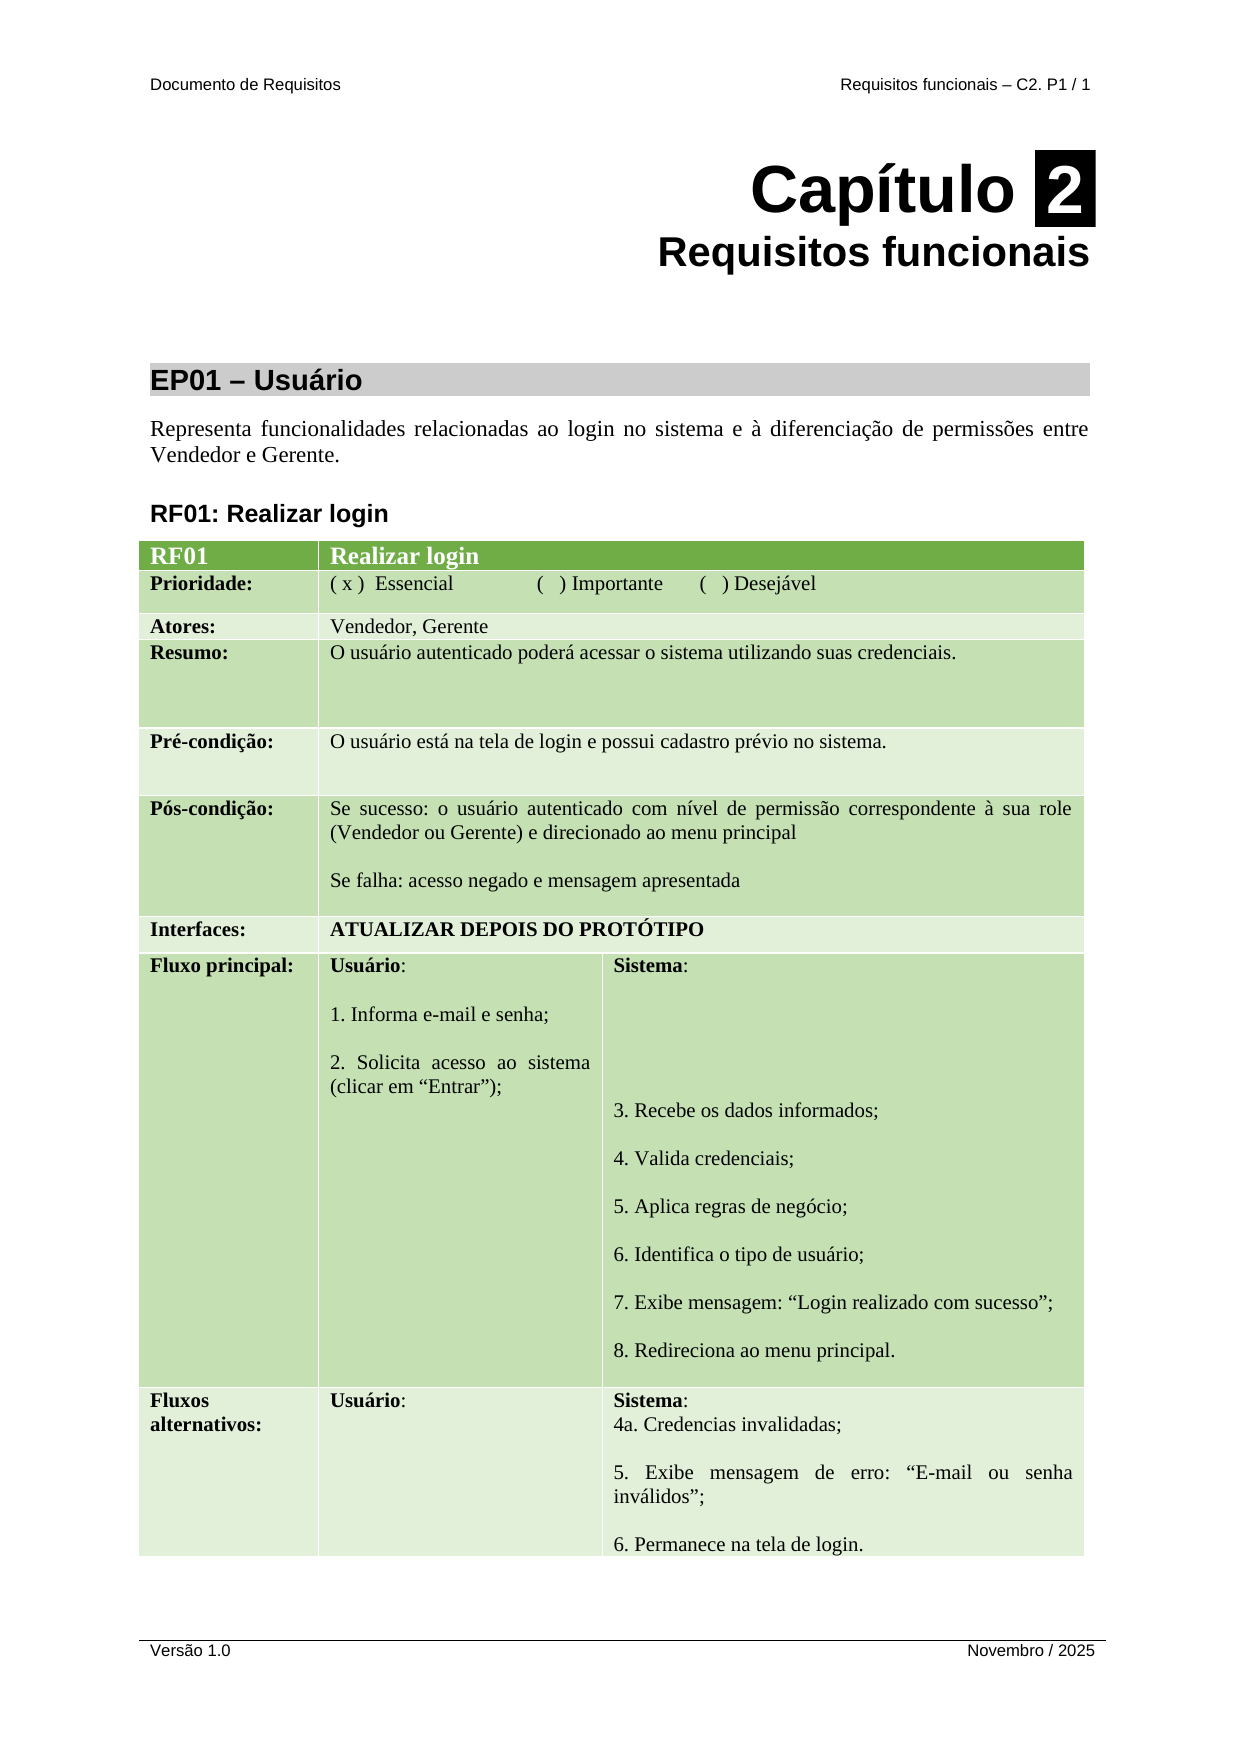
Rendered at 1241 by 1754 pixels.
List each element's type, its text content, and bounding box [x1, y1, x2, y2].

table_header RF01 [139, 541, 318, 570]
text Representa funcionalidades relacionadas ao login no sistema e à diferenciação de permissões entre Vendedor e Gerente. [150, 415, 1090, 468]
table_cell Vendedor, Gerente [319, 614, 1084, 639]
table_cell Sistema: 3. Recebe os dados informados; 4. Valida credenciais; 5. Aplica regras de negócio; 6. Identifica o tipo de usuário; 7. Exibe mensagem: “Login realizado com sucesso”; 8. Redireciona ao menu principal. [603, 954, 1084, 1387]
table_cell Fluxo principal: [139, 954, 318, 1387]
subtitle EP01 – Usuário [150, 363, 1090, 396]
table_cell Se sucesso: o usuário autenticado com nível de permissão correspondente à sua role (Vendedor ou Gerente) e direcionado ao menu principal Se falha: acesso negado e mensagem apresentada [319, 796, 1084, 916]
table_cell Prioridade: [139, 571, 318, 613]
table_cell O usuário está na tela de login e possui cadastro prévio no sistema. [319, 729, 1084, 795]
table_cell ( x ) Essencial ( ) Importante ( ) Desejável [319, 571, 1084, 613]
table_cell O usuário autenticado poderá acessar o sistema utilizando suas credenciais. [319, 640, 1084, 727]
table_cell Fluxos alternativos: [139, 1388, 318, 1556]
table_cell Usuário: 1. Informa e-mail e senha; 2. Solicita acesso ao sistema (clicar em “Entrar”); [319, 954, 602, 1387]
table_cell Resumo: [139, 640, 318, 727]
table_cell Atores: [139, 614, 318, 639]
table_cell Interfaces: [139, 917, 318, 952]
table_cell Pré-condição: [139, 729, 318, 795]
table_cell ATUALIZAR DEPOIS DO PROTÓTIPO [319, 917, 1084, 952]
subtitle Requisitos funcionais [150, 227, 1090, 275]
table_header Realizar login [319, 541, 1084, 570]
table_cell Usuário: [319, 1388, 602, 1556]
text RF01: Realizar login [150, 499, 1090, 528]
table_cell Pós-condição: [139, 796, 318, 916]
text Capítulo [210, 150, 1035, 227]
table_cell Sistema: 4a. Credencias invalidadas; 5. Exibe mensagem de erro: “E-mail ou senha inválidos”; 6. Permanece na tela de login. [603, 1388, 1084, 1556]
